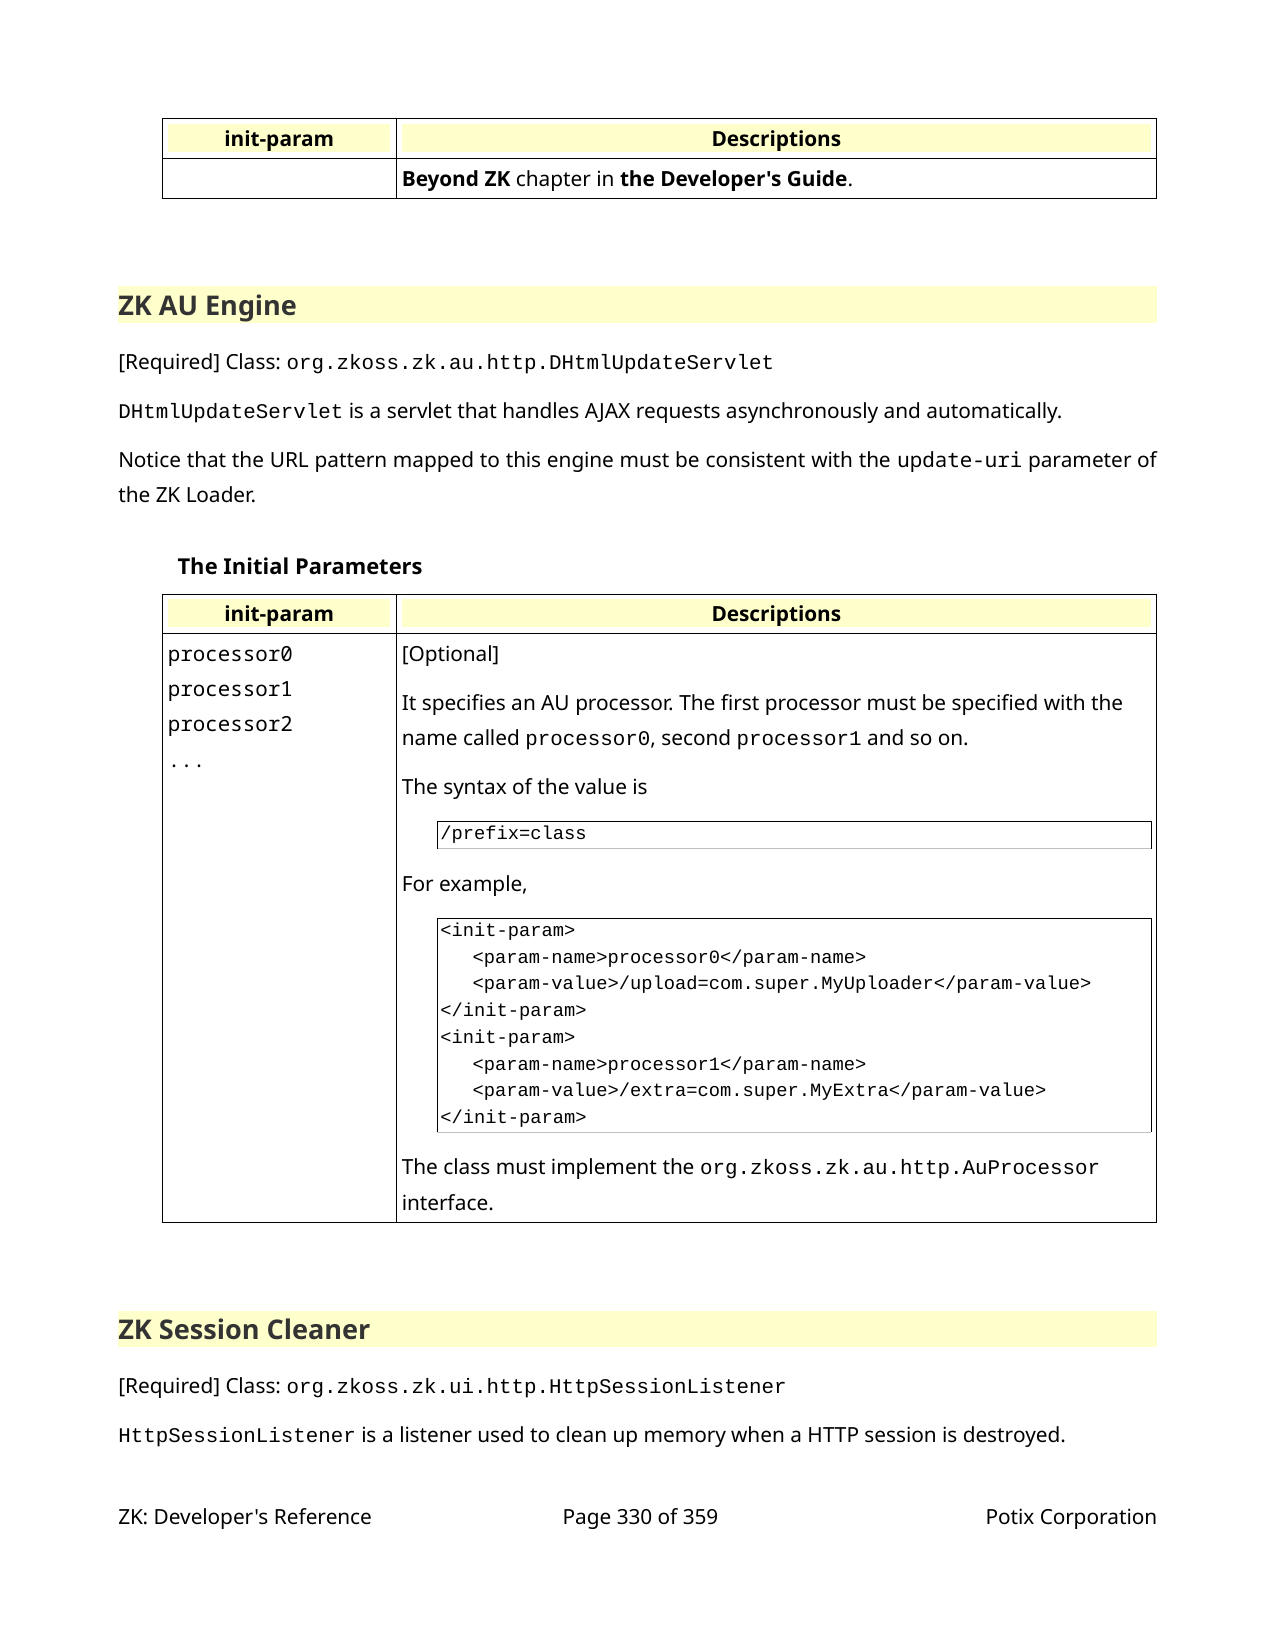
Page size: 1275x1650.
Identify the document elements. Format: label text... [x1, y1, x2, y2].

text HttpSessionListener is a listener used to clean up memory when a HTTP session is destroyed. [118, 1420, 1157, 1449]
table_cell [Optional] It specifies an AU processor. The first processor must be specified with the name called processor0, second processor1 and so on. The syntax of the value is /prefix=class For example, <init-param> <param-name>processor0</param-name> <param-value>/upload=com.super.MyUploader</param-value> </init-param> <init-param> <param-name>processor1</param-name> <param-value>/extra=com.super.MyExtra</param-value> </init-param> The class must implement the org.zkoss.zk.au.http.AuProcessor interface. [397, 634, 1156, 1222]
table_cell [163, 159, 396, 198]
subtitle ZK AU Engine [118, 286, 1157, 323]
text [Required] Class: org.zkoss.zk.au.http.DHtmlUpdateServlet [118, 347, 1157, 375]
table_header init-param [163, 119, 396, 158]
text Notice that the URL pattern mapped to this engine must be consistent with the update-uri parameter of the ZK Loader. [118, 445, 1157, 508]
table_cell Beyond ZK chapter in the Developer's Guide. [397, 159, 1156, 198]
subtitle The Initial Parameters [177, 551, 1157, 581]
text [Required] Class: org.zkoss.zk.ui.http.HttpSessionListener [118, 1371, 1157, 1399]
subtitle ZK Session Cleaner [118, 1311, 1157, 1347]
table_header Descriptions [397, 119, 1156, 158]
table_cell processor0 processor1 processor2 ... [163, 634, 396, 1222]
table_header Descriptions [397, 595, 1156, 633]
text DHtmlUpdateServlet is a servlet that handles AJAX requests asynchronously and automatically. [118, 396, 1157, 424]
table_header init-param [163, 595, 396, 633]
